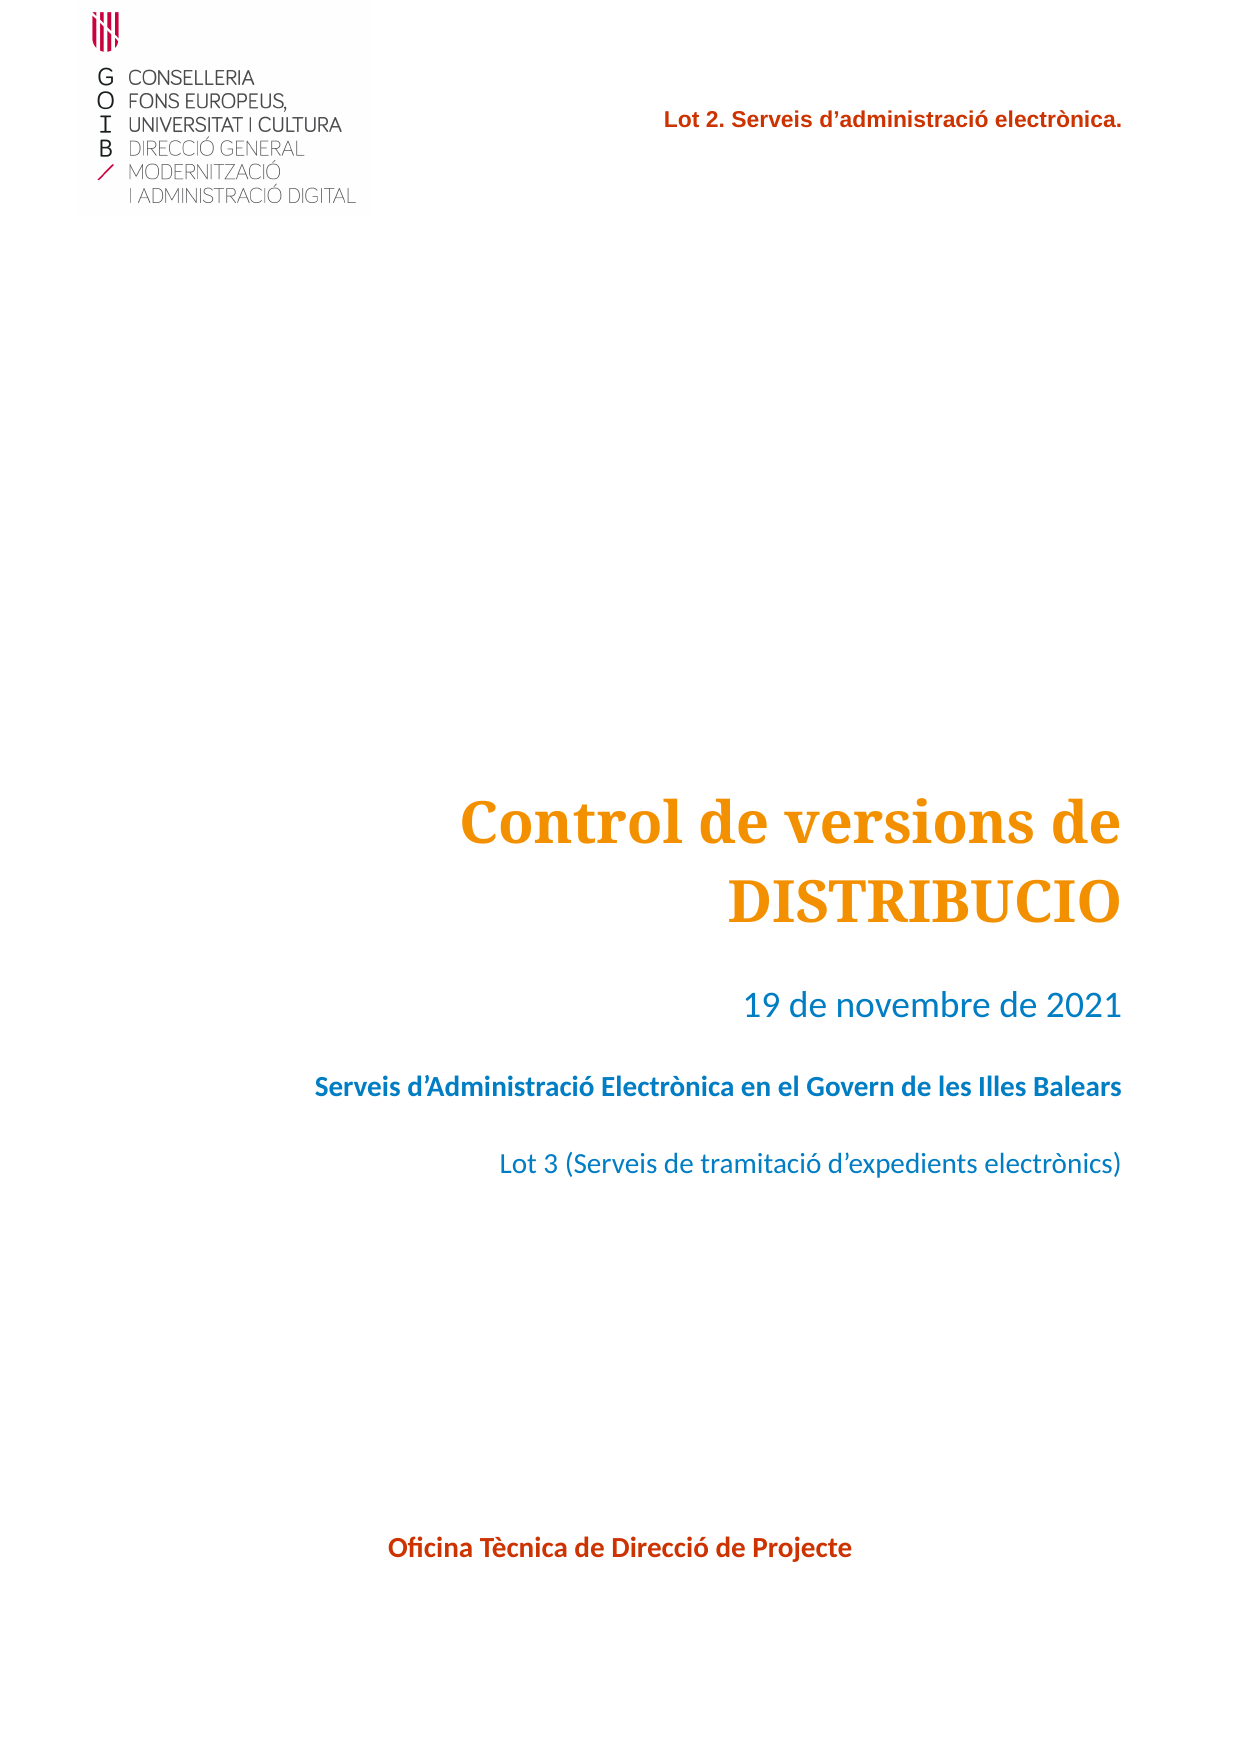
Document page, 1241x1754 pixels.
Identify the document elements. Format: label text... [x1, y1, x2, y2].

text Control de versions de DISTRIBUCIO [118, 781, 1122, 939]
picture [77, 0, 371, 216]
text Lot 3 (Serveis de tramitació d’expedients electrònics) [118, 1145, 1122, 1180]
text 19 de novembre de 2021 [118, 981, 1122, 1027]
text Serveis d’Administració Electrònica en el Govern de les Illes Balears [118, 1068, 1122, 1103]
text Oficina Tècnica de Direcció de Projecte [118, 1529, 1122, 1565]
